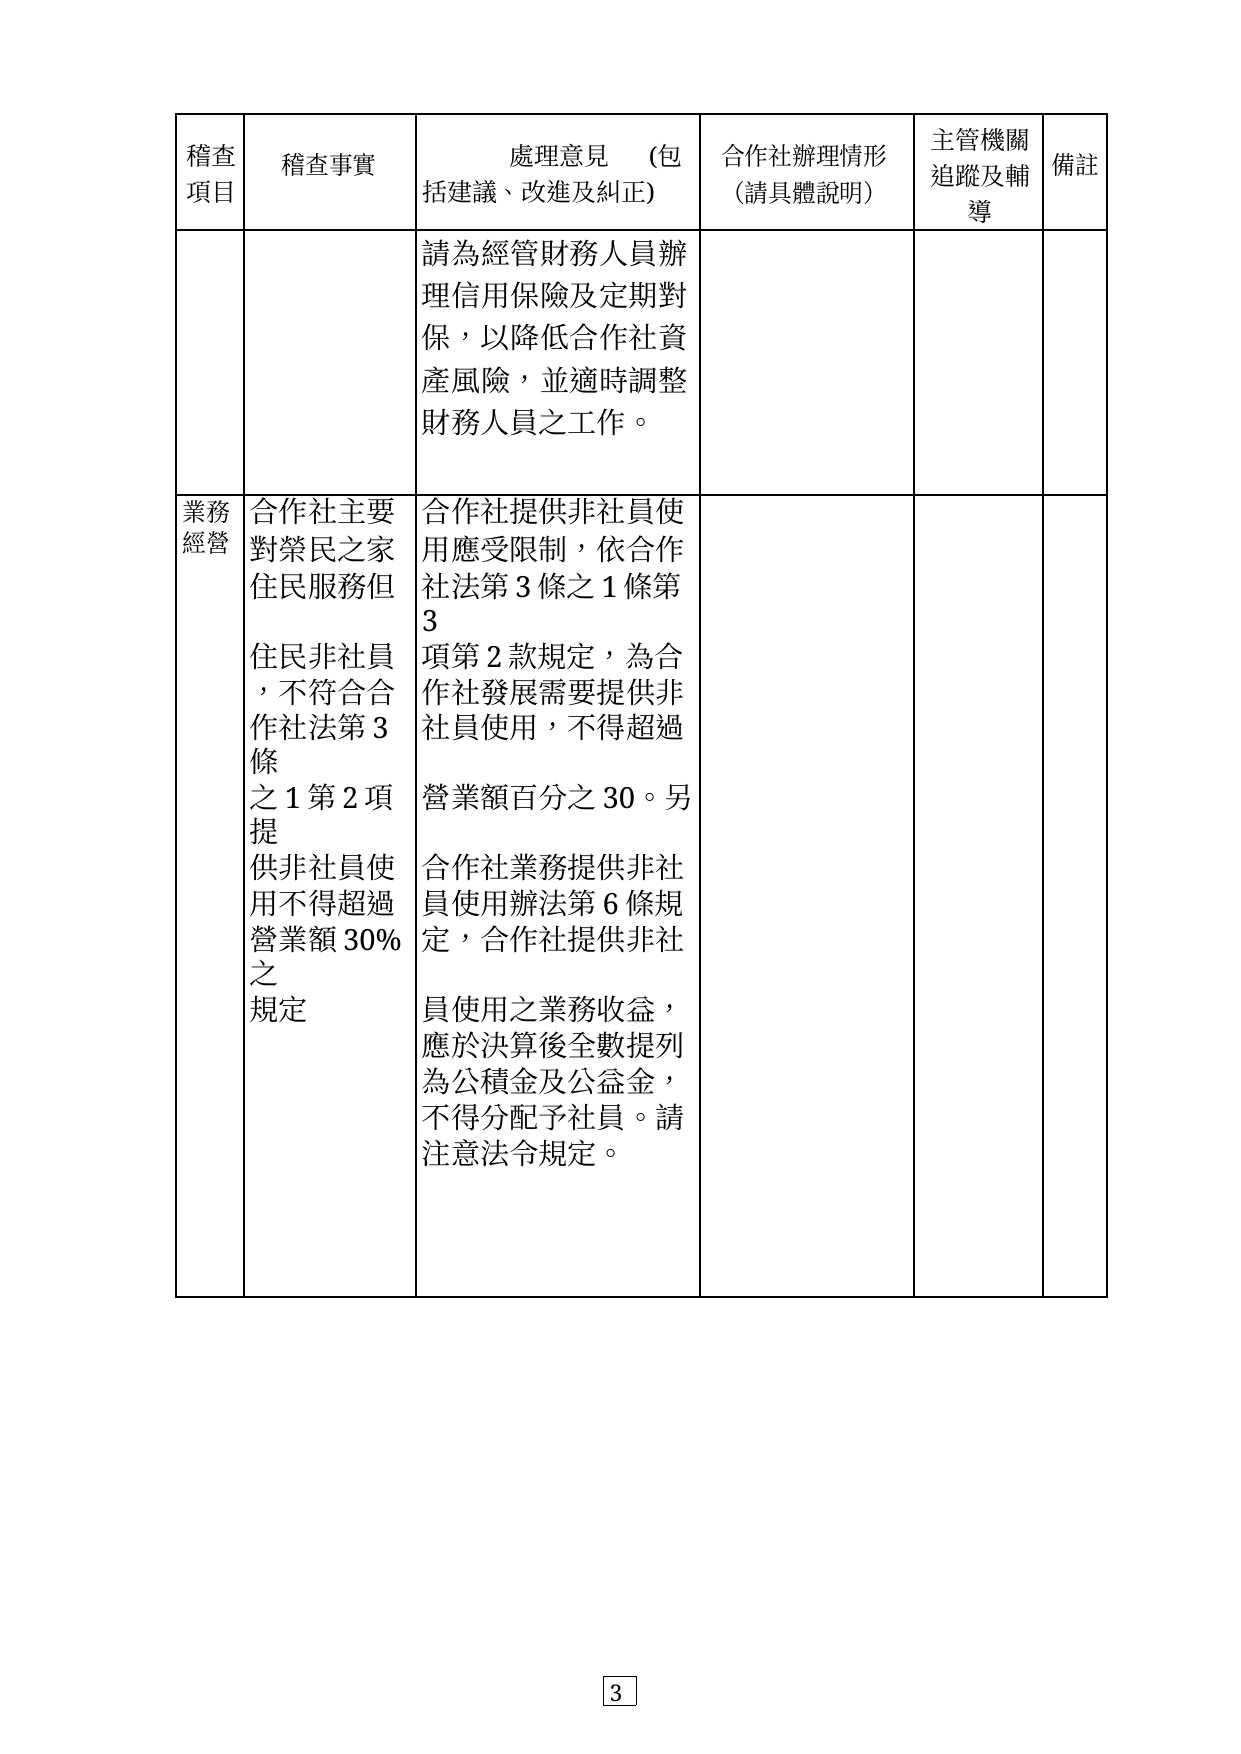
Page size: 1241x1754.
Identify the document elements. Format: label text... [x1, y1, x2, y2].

table_cell [177, 991, 243, 1027]
table_cell [177, 849, 243, 885]
table_cell [177, 568, 243, 638]
table_cell 作社法第3條 [245, 710, 415, 779]
table_cell 營業額30%之 [245, 921, 415, 991]
table_cell [915, 231, 1042, 494]
table_cell [177, 921, 243, 991]
table_cell 住民服務但 [245, 568, 415, 638]
table_cell 應於決算後全數提列 [417, 1027, 699, 1063]
table_header 備註 [1044, 115, 1106, 228]
table_cell 社法第3條之1條第3 [417, 568, 699, 638]
table_cell [177, 710, 243, 779]
table_cell 定，合作社提供非社 [417, 921, 699, 991]
table_header 稽查事實 [245, 115, 415, 228]
table_cell [701, 496, 913, 1296]
table_header 處理意見 (包括建議、改進及糾正) [417, 115, 699, 228]
table_cell 對榮民之家 [245, 529, 415, 568]
table_cell [177, 1027, 243, 1063]
table_cell 注意法令規定。 [417, 1135, 699, 1296]
table_header 合作社辦理情形 （請具體說明） [701, 115, 913, 228]
table_cell 住民非社員 [245, 638, 415, 674]
table_cell [245, 1099, 415, 1135]
table_cell [177, 1135, 243, 1296]
table_cell [177, 1063, 243, 1099]
table_cell 合作社主要 [245, 496, 415, 529]
table_cell [177, 1099, 243, 1135]
table_cell 員使用之業務收益， [417, 991, 699, 1027]
table_header 主管機關追蹤及輔導 [915, 115, 1042, 228]
table_cell 員使用辦法第6條規 [417, 885, 699, 921]
table_cell [177, 780, 243, 849]
table_cell 之1第2項提 [245, 780, 415, 849]
table_cell 作社發展需要提供非 [417, 674, 699, 710]
table_cell 規定 [245, 991, 415, 1027]
table_cell 用應受限制，依合作 [417, 529, 699, 568]
table_cell [177, 231, 243, 494]
table_cell 合作社業務提供非社 [417, 849, 699, 885]
table_cell [245, 1063, 415, 1099]
table_cell [1044, 496, 1106, 1296]
table_cell [177, 674, 243, 710]
table_cell 業務 [177, 496, 243, 529]
table_cell [701, 231, 913, 494]
table_cell [1044, 231, 1106, 494]
table_header 稽查項目 [177, 115, 243, 228]
table_cell 供非社員使 [245, 849, 415, 885]
table_cell 營業額百分之30。另 [417, 780, 699, 849]
table_cell 項第2款規定，為合 [417, 638, 699, 674]
table_cell 不得分配予社員。請 [417, 1099, 699, 1135]
table_cell ，不符合合 [245, 674, 415, 710]
table_cell 社員使用，不得超過 [417, 710, 699, 779]
table_cell [915, 496, 1042, 1296]
table_cell 請為經管財務人員辦理信用保險及定期對保，以降低合作社資產風險，並適時調整財務人員之工作。 [417, 231, 699, 494]
table_cell [245, 1135, 415, 1296]
table_cell 合作社提供非社員使 [417, 496, 699, 529]
table_cell 經營 [177, 529, 243, 568]
table_cell [177, 638, 243, 674]
table_cell 用不得超過 [245, 885, 415, 921]
table_cell [245, 231, 415, 494]
table_cell [177, 885, 243, 921]
table_cell [245, 1027, 415, 1063]
table_cell 為公積金及公益金， [417, 1063, 699, 1099]
